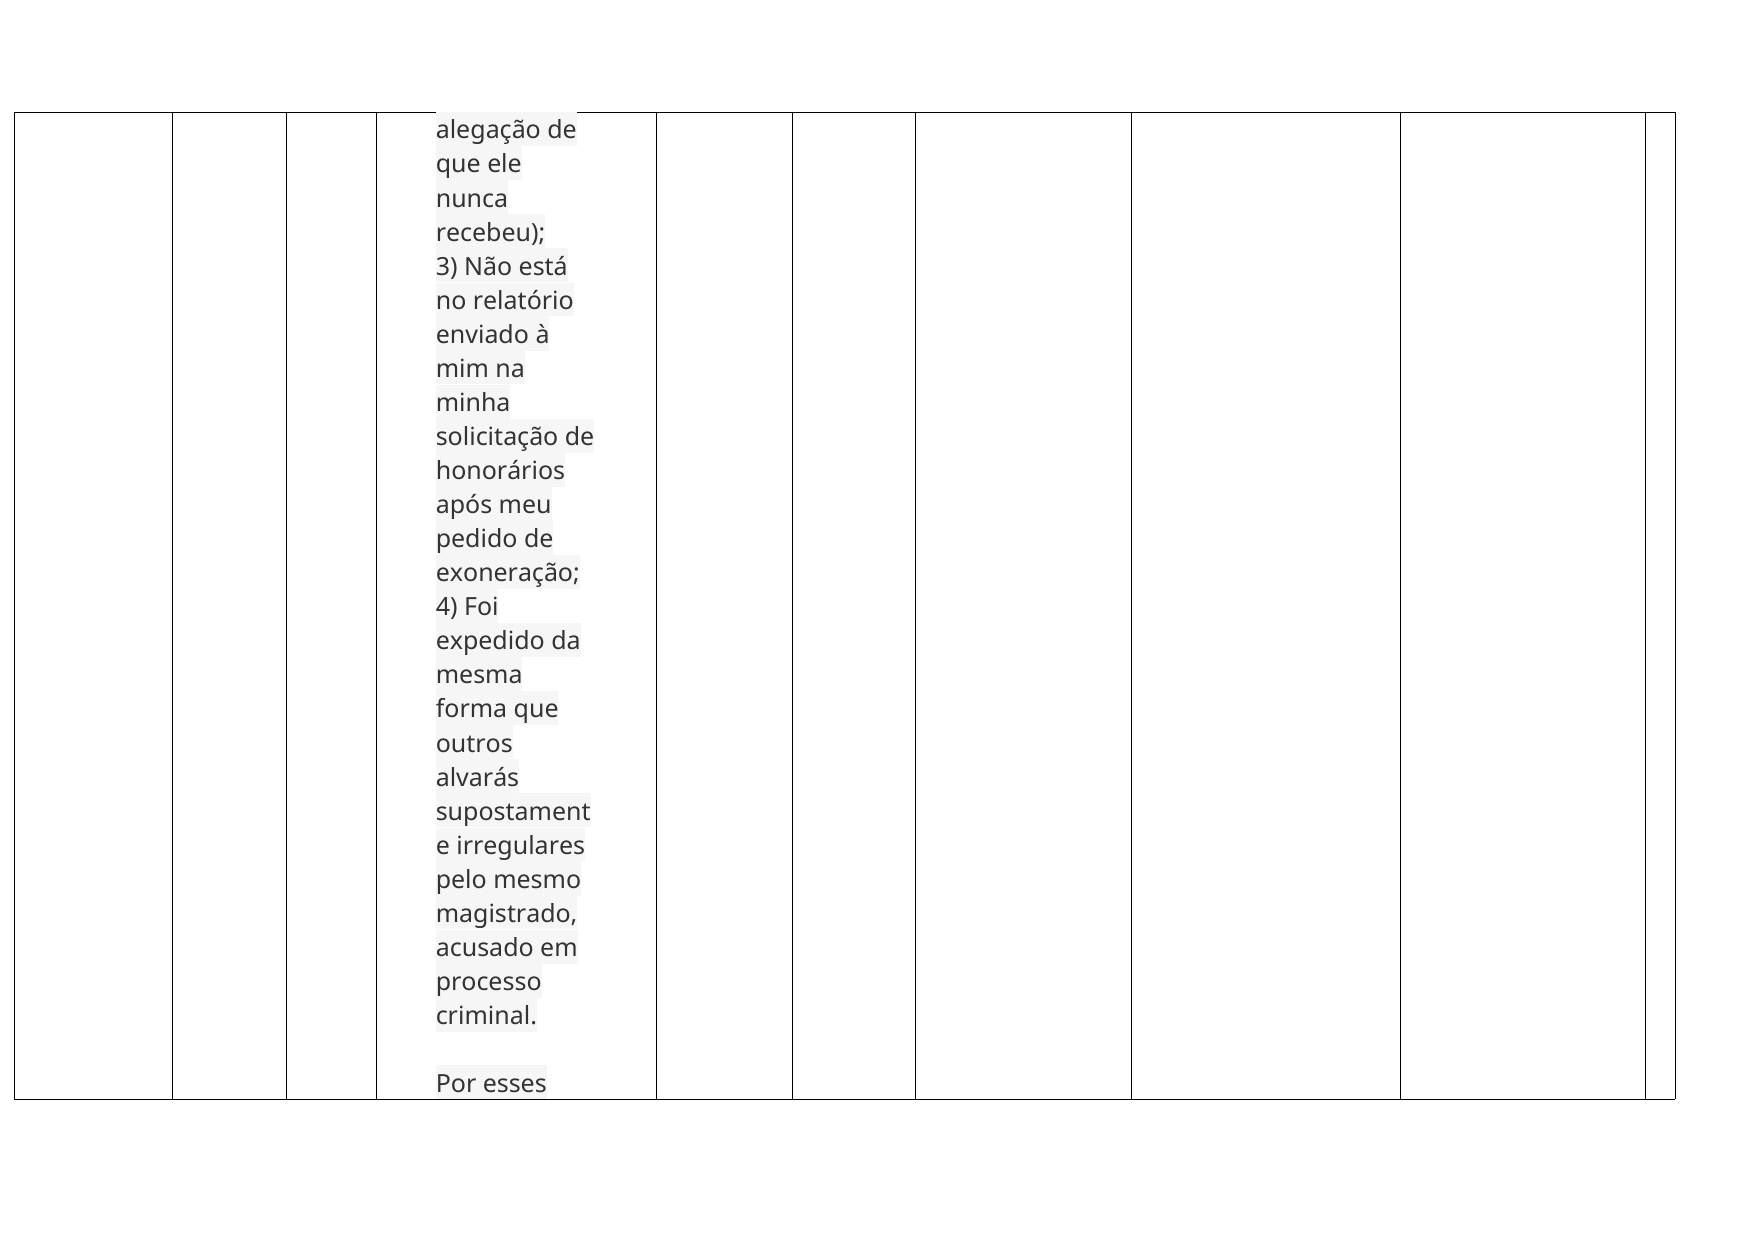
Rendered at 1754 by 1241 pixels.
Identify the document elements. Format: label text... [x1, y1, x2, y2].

table_cell [916, 113, 1131, 1099]
table_cell alegação de que ele nunca recebeu); 3) Não está no relatório enviado à mim na minha solicitação de honorários após meu pedido de exoneração; 4) Foi expedido da mesma forma que outros alvarás supostamente irregulares pelo mesmo magistrado, acusado em processo criminal. Por esses [377, 113, 656, 1099]
table_cell [287, 113, 376, 1099]
table_cell [15, 113, 172, 1099]
table_cell [173, 113, 286, 1099]
table_cell [1401, 113, 1645, 1099]
table_cell [793, 113, 915, 1099]
table_cell [1676, 112, 1745, 1099]
table_cell [657, 113, 792, 1099]
table_cell [1646, 113, 1675, 1099]
table_cell [1132, 113, 1400, 1099]
